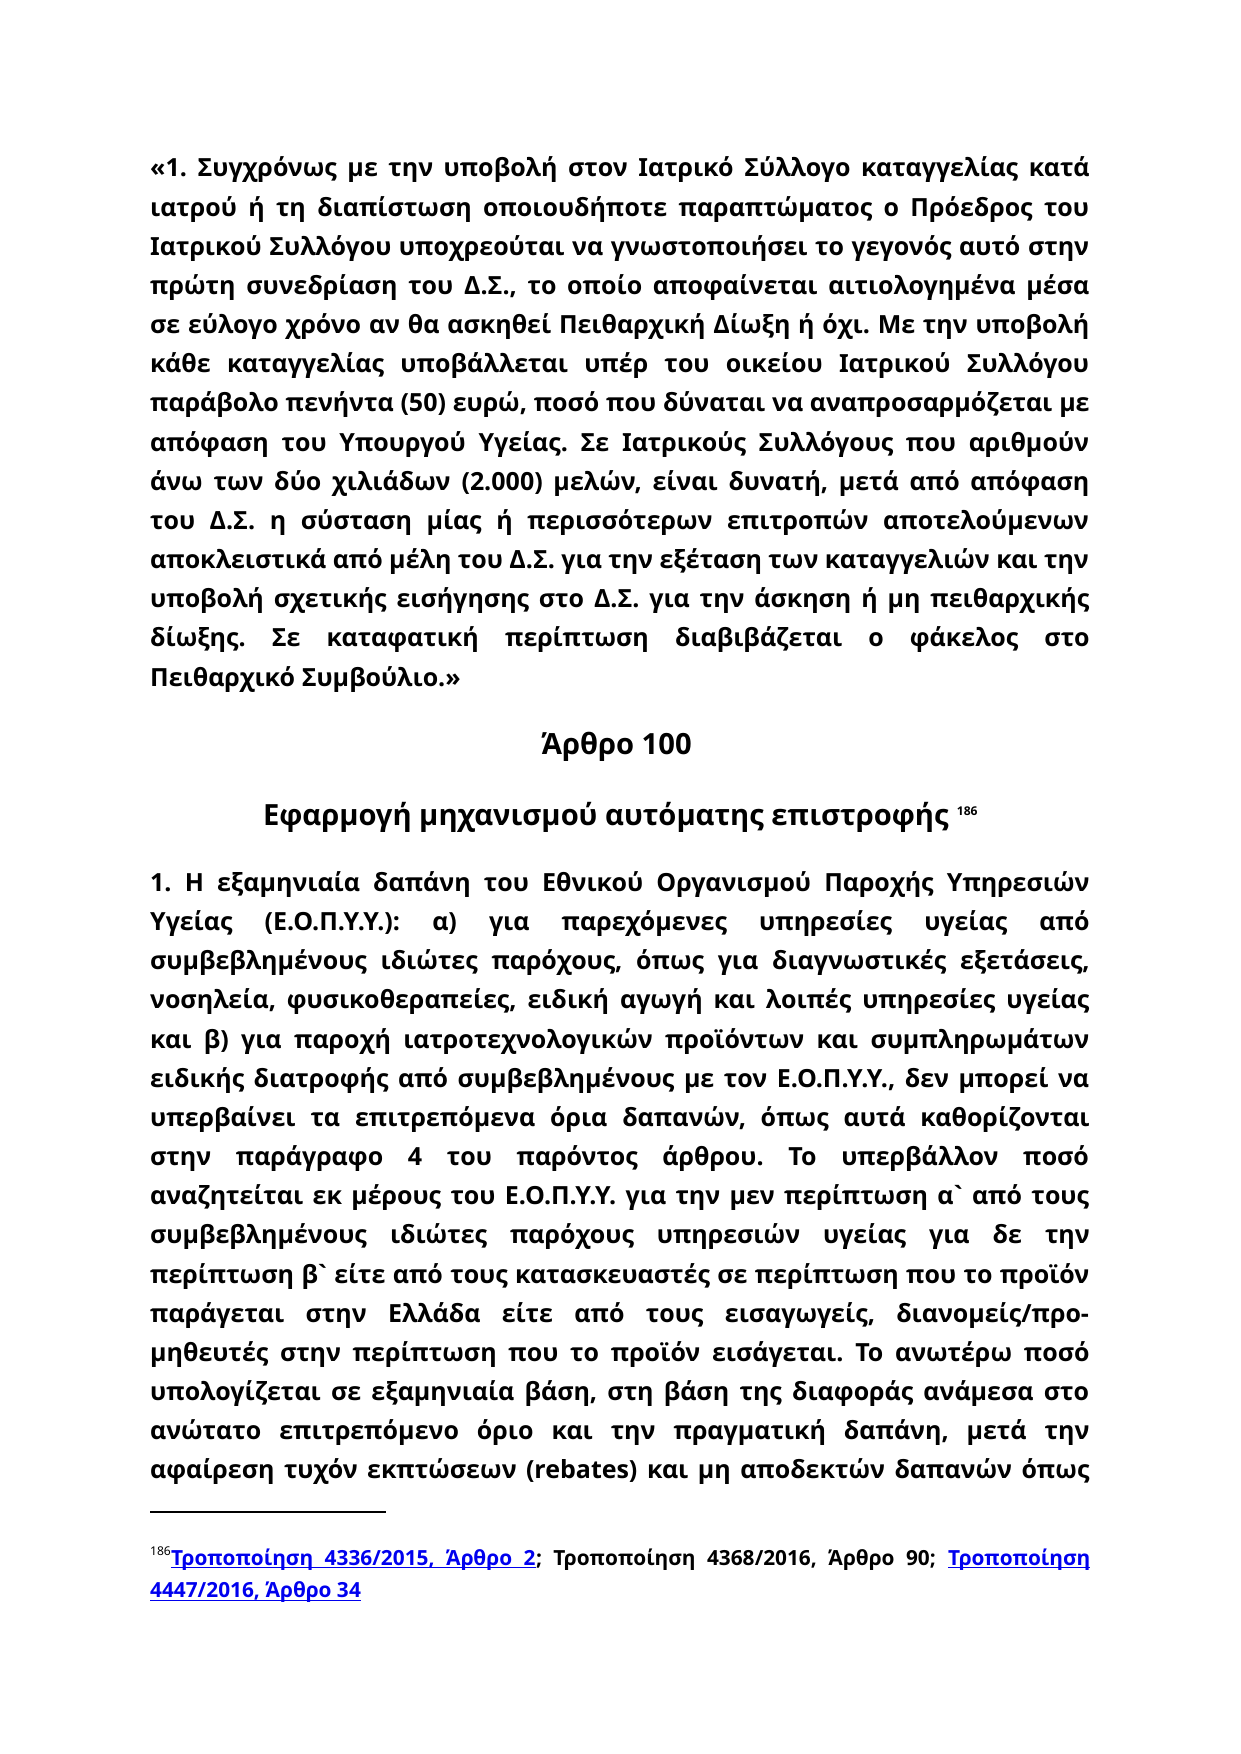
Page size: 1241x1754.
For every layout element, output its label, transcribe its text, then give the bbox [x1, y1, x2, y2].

subtitle Εφαρμογή μηχανισμού αυτόματης επιστροφής [150, 794, 1090, 834]
subtitle Άρθρο 100 [150, 723, 1090, 763]
text «1. Συγχρόνως με την υποβολή στον Ιατρικό Σύλλογο καταγγελίας κατά ιατρού ή τη διαπίστωση οποιουδήποτε παραπτώματος ο Πρόεδρος του Ιατρικού Συλλόγου υποχρεούται να γνωστοποιήσει το γεγονός αυτό στην πρώτη συνεδρίαση του Δ.Σ., το οποίο αποφαίνεται αιτιολογημένα μέσα σε εύλογο χρόνο αν θα ασκηθεί Πειθαρχική Δίωξη ή όχι. Με την υποβολή κάθε καταγγελίας υποβάλλεται υπέρ του οικείου Ιατρικού Συλλόγου παράβολο πενήντα (50) ευρώ, ποσό που δύναται να αναπροσαρμόζεται με απόφαση του Υπουργού Υγείας. Σε Ιατρικούς Συλλόγους που αριθμούν άνω των δύο χιλιάδων (2.000) μελών, είναι δυνατή, μετά από απόφαση του Δ.Σ. η σύσταση μίας ή περισσότερων επιτροπών αποτελούμενων αποκλειστικά από μέλη του Δ.Σ. για την εξέταση των καταγγελιών και την υποβολή σχετικής εισήγησης στο Δ.Σ. για την άσκηση ή μη πειθαρχικής δίωξης. Σε καταφατική περίπτωση διαβιβάζεται ο φάκελος στο Πειθαρχικό Συμβούλιο.» [150, 150, 1090, 693]
text Τροποποίηση 4336/2015, Άρθρο 2; Τροποποίηση 4368/2016, Άρθρο 90; Τροποποίηση 4447/2016, Άρθρο 34 [150, 1543, 1090, 1604]
text 1. Η εξαμηνιαία δαπάνη του Εθνικού Οργανισμού Παροχής Υπηρεσιών Υγείας (Ε.Ο.Π.Υ.Υ.): α) για παρεχόμενες υπηρεσίες υγείας από συμβεβλημένους ιδιώτες παρόχους, όπως για διαγνωστικές εξετάσεις, νοσηλεία, φυσικοθεραπείες, ειδική αγωγή και λοιπές υπηρεσίες υγείας και β) για παροχή ιατροτεχνολογικών προϊόντων και συμπληρωμάτων ειδικής διατροφής από συμβεβλημένους με τον Ε.Ο.Π.Υ.Υ., δεν μπορεί να υπερβαίνει τα επιτρεπόμενα όρια δαπανών, όπως αυτά καθορίζονται στην παράγραφο 4 του παρόντος άρθρου. Το υπερβάλλον ποσό αναζητείται εκ μέρους του Ε.Ο.Π.Υ.Υ. για την μεν περίπτωση α` από τους συμβεβλημένους ιδιώτες παρόχους υπηρεσιών υγείας για δε την περίπτωση β` είτε από τους κατασκευαστές σε περίπτωση που το προϊόν παράγεται στην Ελλάδα είτε από τους εισαγωγείς, διανομείς/προ- μηθευτές στην περίπτωση που το προϊόν εισάγεται. Το ανωτέρω ποσό υπολογίζεται σε εξαμηνιαία βάση, στη βάση της διαφοράς ανάμεσα στο ανώτατο επιτρεπόμενο όριο και την πραγματική δαπάνη, μετά την αφαίρεση τυχόν εκπτώσεων (rebates) και μη αποδεκτών δαπανών όπως [150, 864, 1090, 1486]
